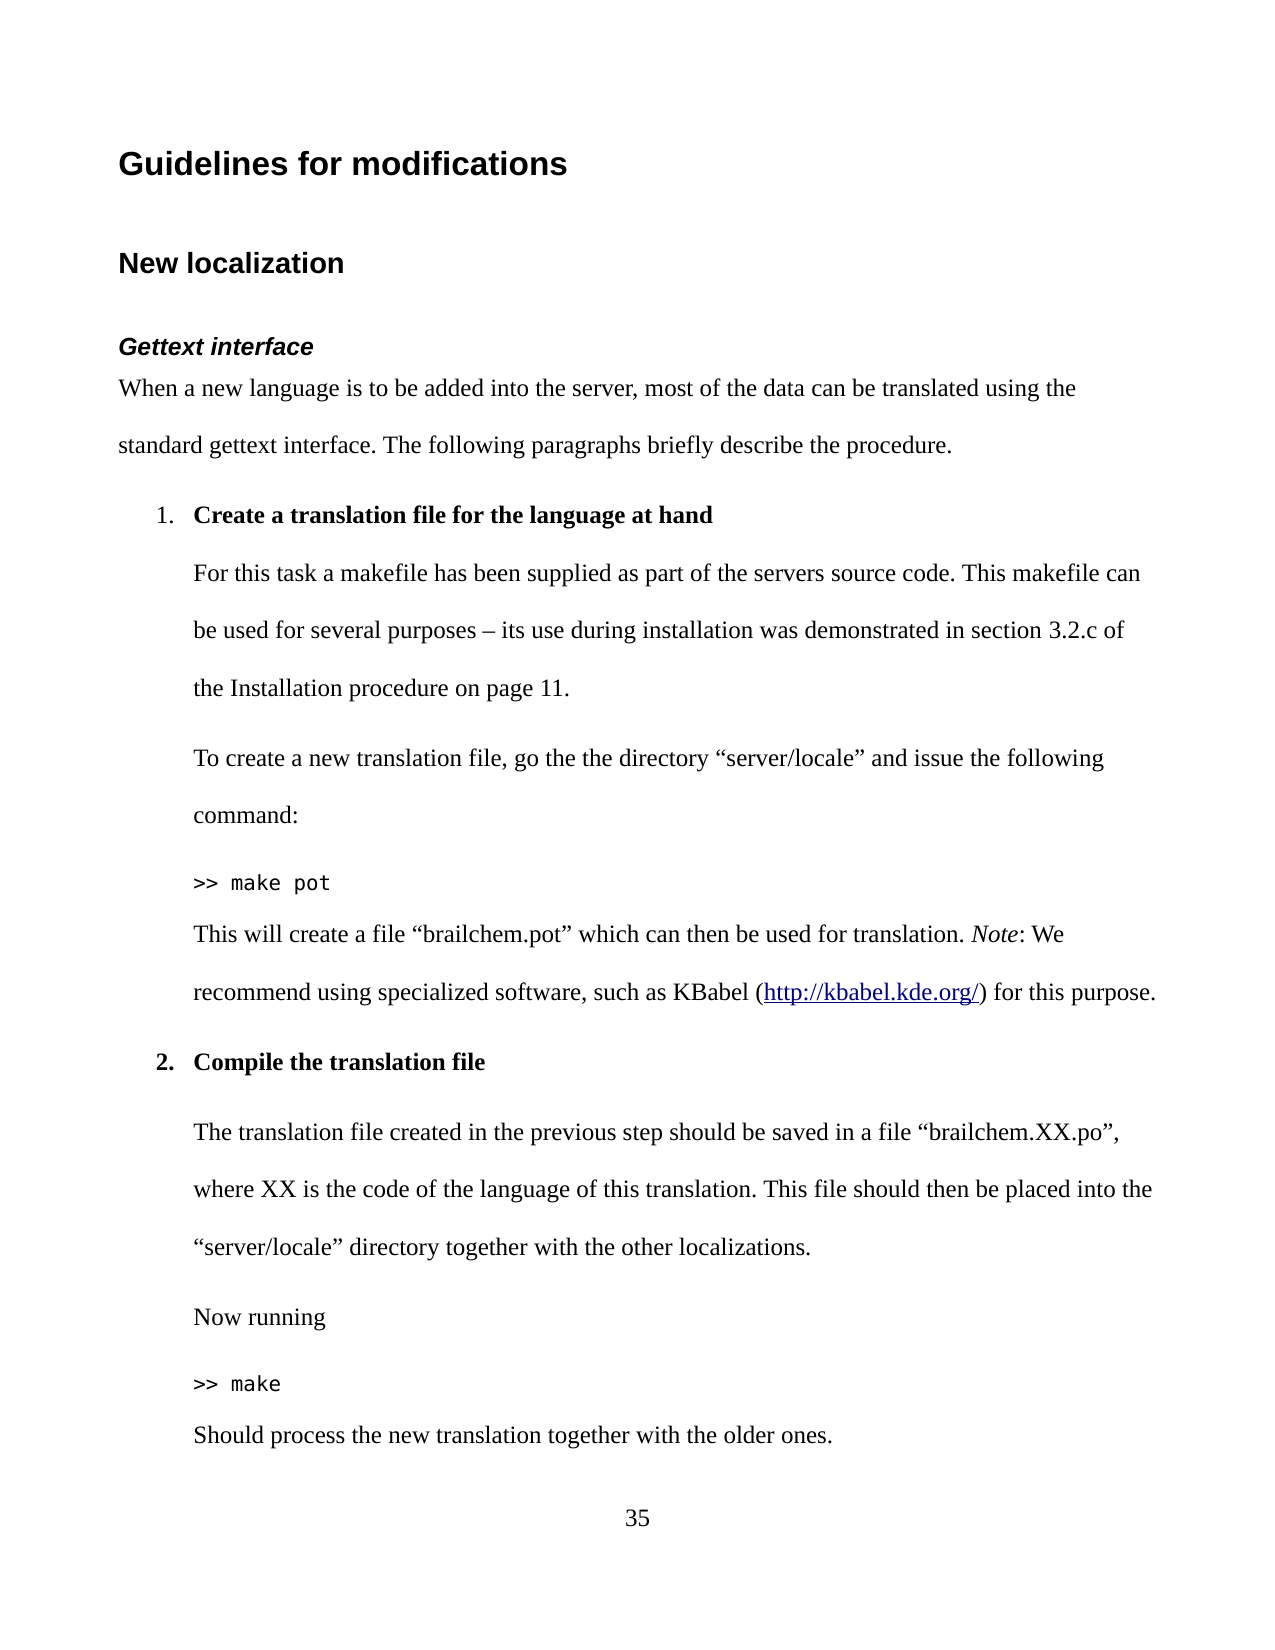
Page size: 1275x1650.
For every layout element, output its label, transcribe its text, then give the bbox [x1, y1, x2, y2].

list The translation file created in the previous step should be saved in a file “brailchem.XX.po”, where XX is the code of the language of this translation. This file should then be placed into the “server/locale” directory together with the other localizations. [156, 1117, 1157, 1260]
text When a new language is to be added into the server, most of the data can be translated using the standard gettext interface. The following paragraphs briefly describe the procedure. [118, 373, 1157, 459]
list To create a new translation file, go the the directory “server/locale” and issue the following command: [156, 743, 1157, 829]
list Should process the new translation together with the older ones. [156, 1420, 1157, 1449]
subtitle Gettext interface [118, 332, 1157, 361]
subtitle Guidelines for modifications [118, 144, 1157, 182]
list >> make pot [156, 871, 1157, 919]
list This will create a file “brailchem.pot” which can then be used for translation. Note: We recommend using specialized software, such as KBabel (http://kbabel.kde.org/) for this purpose. [156, 919, 1157, 1005]
list Compile the translation file [156, 1047, 1157, 1075]
list Create a translation file for the language at hand For this task a makefile has been supplied as part of the servers source code. This makefile can be used for several purposes – its use during installation was demonstrated in section 3.2.c. of the Installation procedure on page 11. [156, 501, 1157, 702]
list Now running [156, 1302, 1157, 1330]
subtitle New localization [118, 247, 1157, 280]
list >> make [156, 1372, 1157, 1420]
